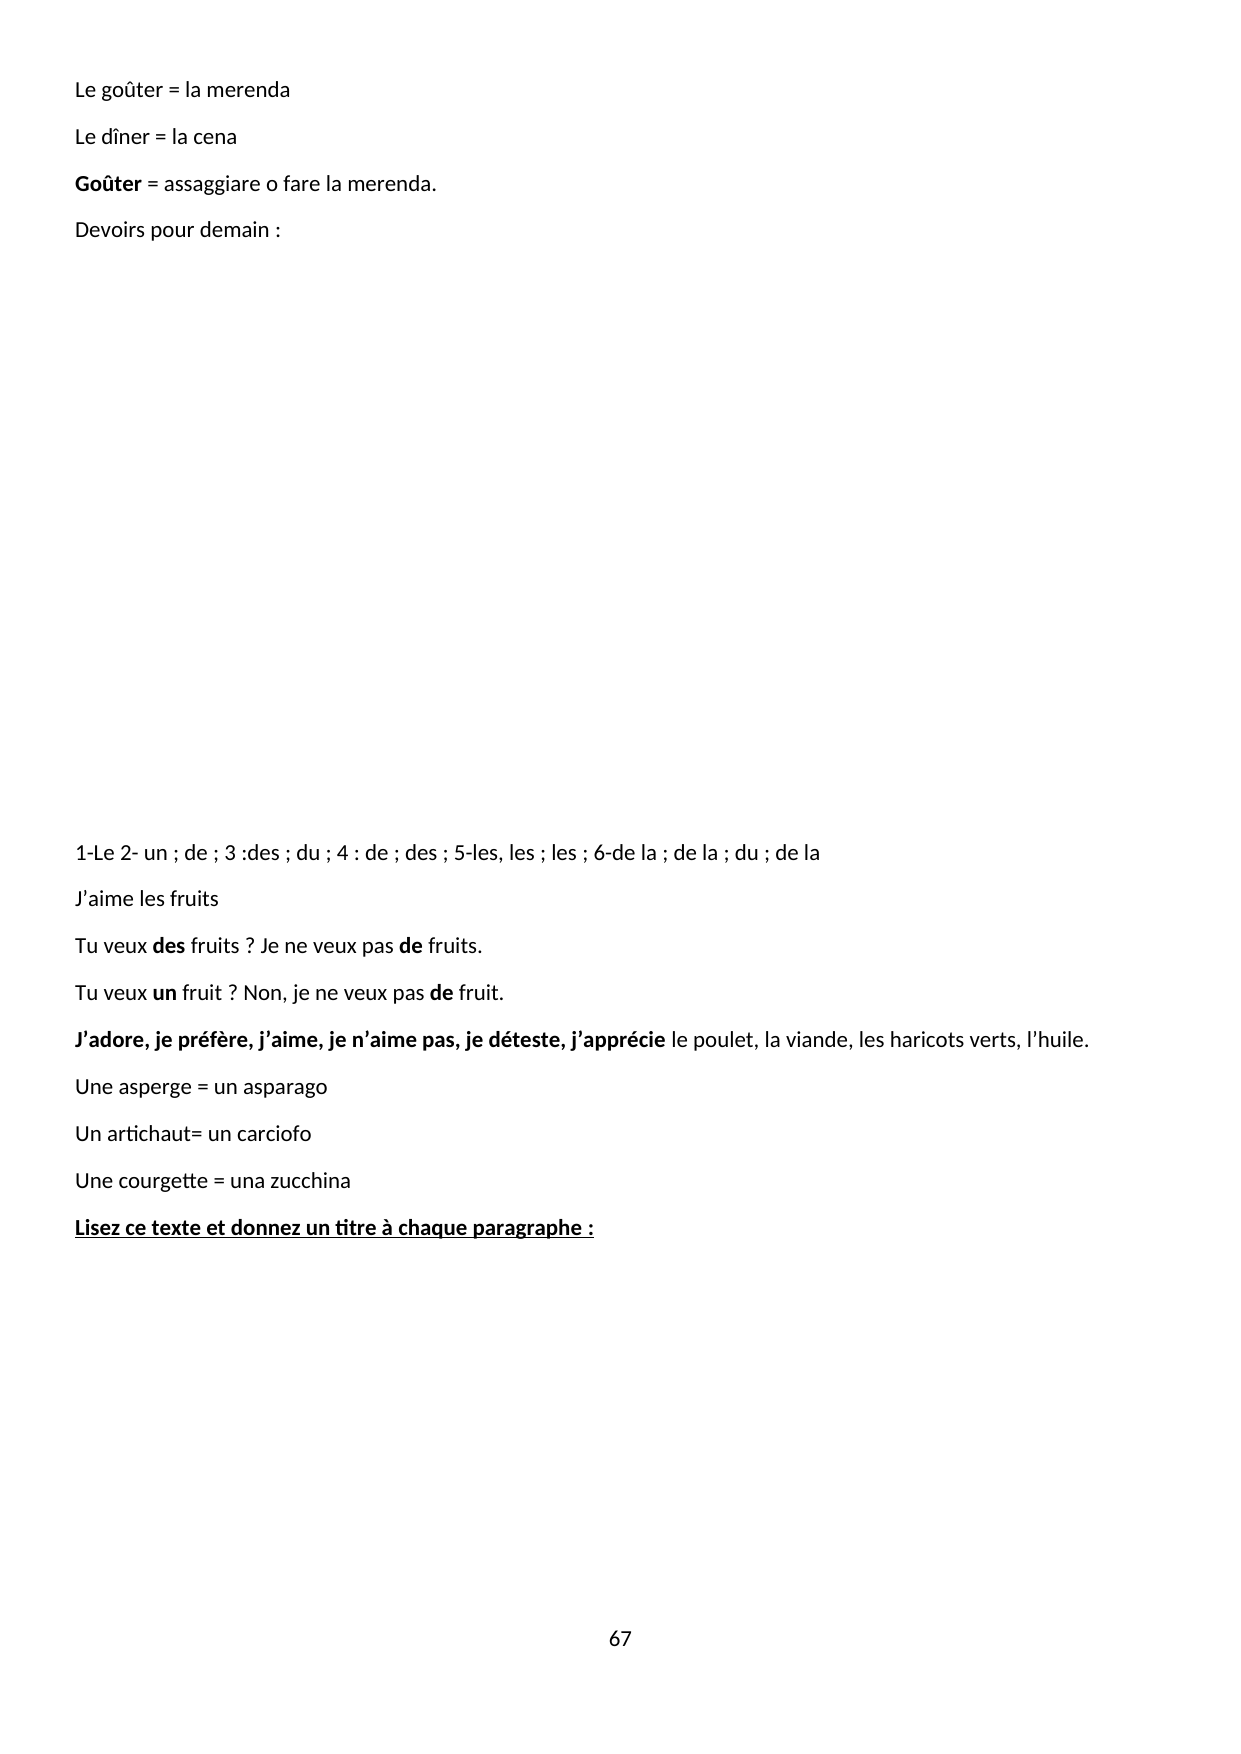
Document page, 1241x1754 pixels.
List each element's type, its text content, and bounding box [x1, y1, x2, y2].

text Devoirs pour demain : [75, 216, 1165, 244]
text Le goûter = la merenda [75, 75, 1165, 103]
text Goûter = assaggiare o fare la merenda. [75, 169, 1165, 197]
text Tu veux un fruit ? Non, je ne veux pas de fruit. [75, 978, 1165, 1006]
text Un artichaut= un carciofo [75, 1119, 1165, 1147]
text Le dîner = la cena [75, 122, 1165, 150]
text Lisez ce texte et donnez un titre à chaque paragraphe : [75, 1213, 1165, 1241]
text Tu veux des fruits ? Je ne veux pas de fruits. [75, 931, 1165, 959]
text Une courgette = una zucchina [75, 1166, 1165, 1194]
text J’adore, je préfère, j’aime, je n’aime pas, je déteste, j’apprécie le poulet, la viande, les haricots verts, l’huile. [75, 1025, 1165, 1053]
text J’aime les fruits [75, 884, 1165, 913]
text 1-Le 2- un ; de ; 3 :des ; du ; 4 : de ; des ; 5-les, les ; les ; 6-de la ; de la ; du ; de la [75, 838, 1165, 866]
text Une asperge = un asparago [75, 1072, 1165, 1100]
